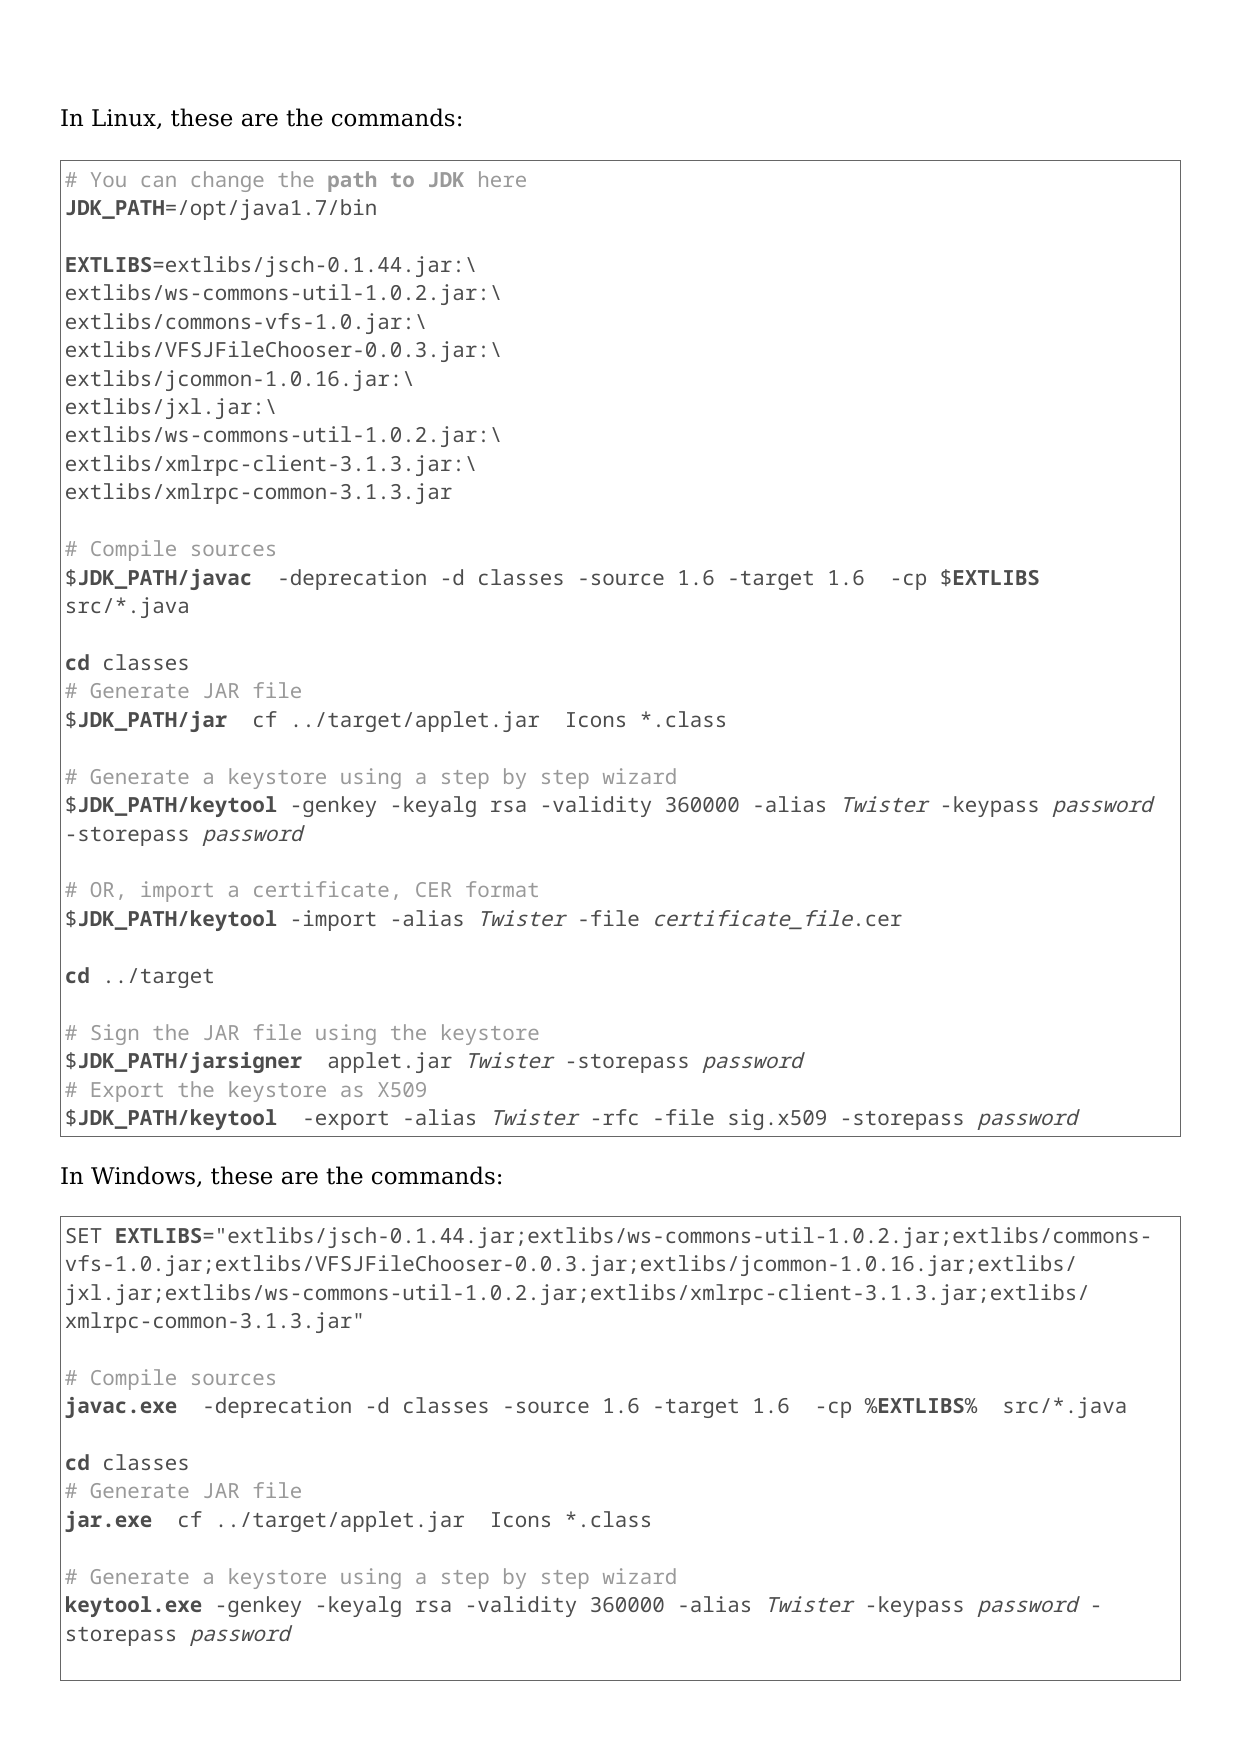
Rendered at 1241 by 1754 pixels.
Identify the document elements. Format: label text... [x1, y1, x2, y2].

text extlibs/VFSJFileChooser-0.0.3.jar:\ [61, 331, 1180, 359]
text extlibs/ws-commons-util-1.0.2.jar:\ [61, 416, 1180, 444]
text keytool.exe -genkey -keyalg rsa -validity 360000 -alias Twister -keypass password -storepass password [61, 1586, 1180, 1647]
text $JDK_PATH/jar cf ../target/applet.jar Icons *.class [61, 700, 1180, 733]
text cd classes [61, 643, 1180, 672]
text In Linux, these are the commands: [60, 105, 1181, 132]
text # OR, import a certificate, CER format [61, 871, 1180, 899]
text extlibs/ws-commons-util-1.0.2.jar:\ [61, 274, 1180, 302]
text # Generate JAR file [61, 672, 1180, 700]
text extlibs/xmlrpc-client-3.1.3.jar:\ [61, 444, 1180, 473]
text $JDK_PATH/javac -deprecation -d classes -source 1.6 -target 1.6 -cp $EXTLIBS src/*.java [61, 558, 1180, 620]
text $JDK_PATH/jarsigner applet.jar Twister -storepass password [61, 1042, 1180, 1070]
text In Windows, these are the commands: [60, 1163, 1181, 1189]
text # Export the keystore as X509 [61, 1070, 1180, 1098]
text extlibs/commons-vfs-1.0.jar:\ [61, 302, 1180, 331]
text extlibs/xmlrpc-common-3.1.3.jar [61, 473, 1180, 506]
text # Generate a keystore using a step by step wizard [61, 1557, 1180, 1586]
text extlibs/jcommon-1.0.16.jar:\ [61, 359, 1180, 388]
text extlibs/jxl.jar:\ [61, 388, 1180, 416]
text # Generate JAR file jar.exe cf ../target/applet.jar Icons *.class [61, 1472, 1180, 1533]
text SET EXTLIBS="extlibs/jsch-0.1.44.jar;extlibs/ws-commons-util-1.0.2.jar;extlibs/commons-vfs-1.0.jar;extlibs/VFSJFileChooser-0.0.3.jar;extlibs/jcommon-1.0.16.jar;extlibs/jxl.jar;extlibs/ws-commons-util-1.0.2.jar;extlibs/xmlrpc-client-3.1.3.jar;extlibs/xmlrpc-common-3.1.3.jar" [61, 1217, 1180, 1334]
text $JDK_PATH/keytool -import -alias Twister -file certificate_file.cer [61, 899, 1180, 932]
text # Compile sources [61, 1358, 1180, 1387]
text # You can change the path to JDK here [61, 161, 1180, 188]
text JDK_PATH=/opt/java1.7/bin [61, 188, 1180, 222]
text # Compile sources [61, 530, 1180, 558]
text # Generate a keystore using a step by step wizard [61, 757, 1180, 786]
text cd classes [61, 1444, 1180, 1472]
text EXTLIBS=extlibs/jsch-0.1.44.jar:\ [61, 245, 1180, 274]
text $JDK_PATH/keytool -genkey -keyalg rsa -validity 360000 -alias Twister -keypass password -storepass password [61, 786, 1180, 847]
text javac.exe -deprecation -d classes -source 1.6 -target 1.6 -cp %EXTLIBS% src/*.java [61, 1387, 1180, 1420]
text # Sign the JAR file using the keystore [61, 1013, 1180, 1042]
text $JDK_PATH/keytool -export -alias Twister -rfc -file sig.x509 -storepass password [61, 1098, 1180, 1136]
text cd ../target [61, 956, 1180, 989]
